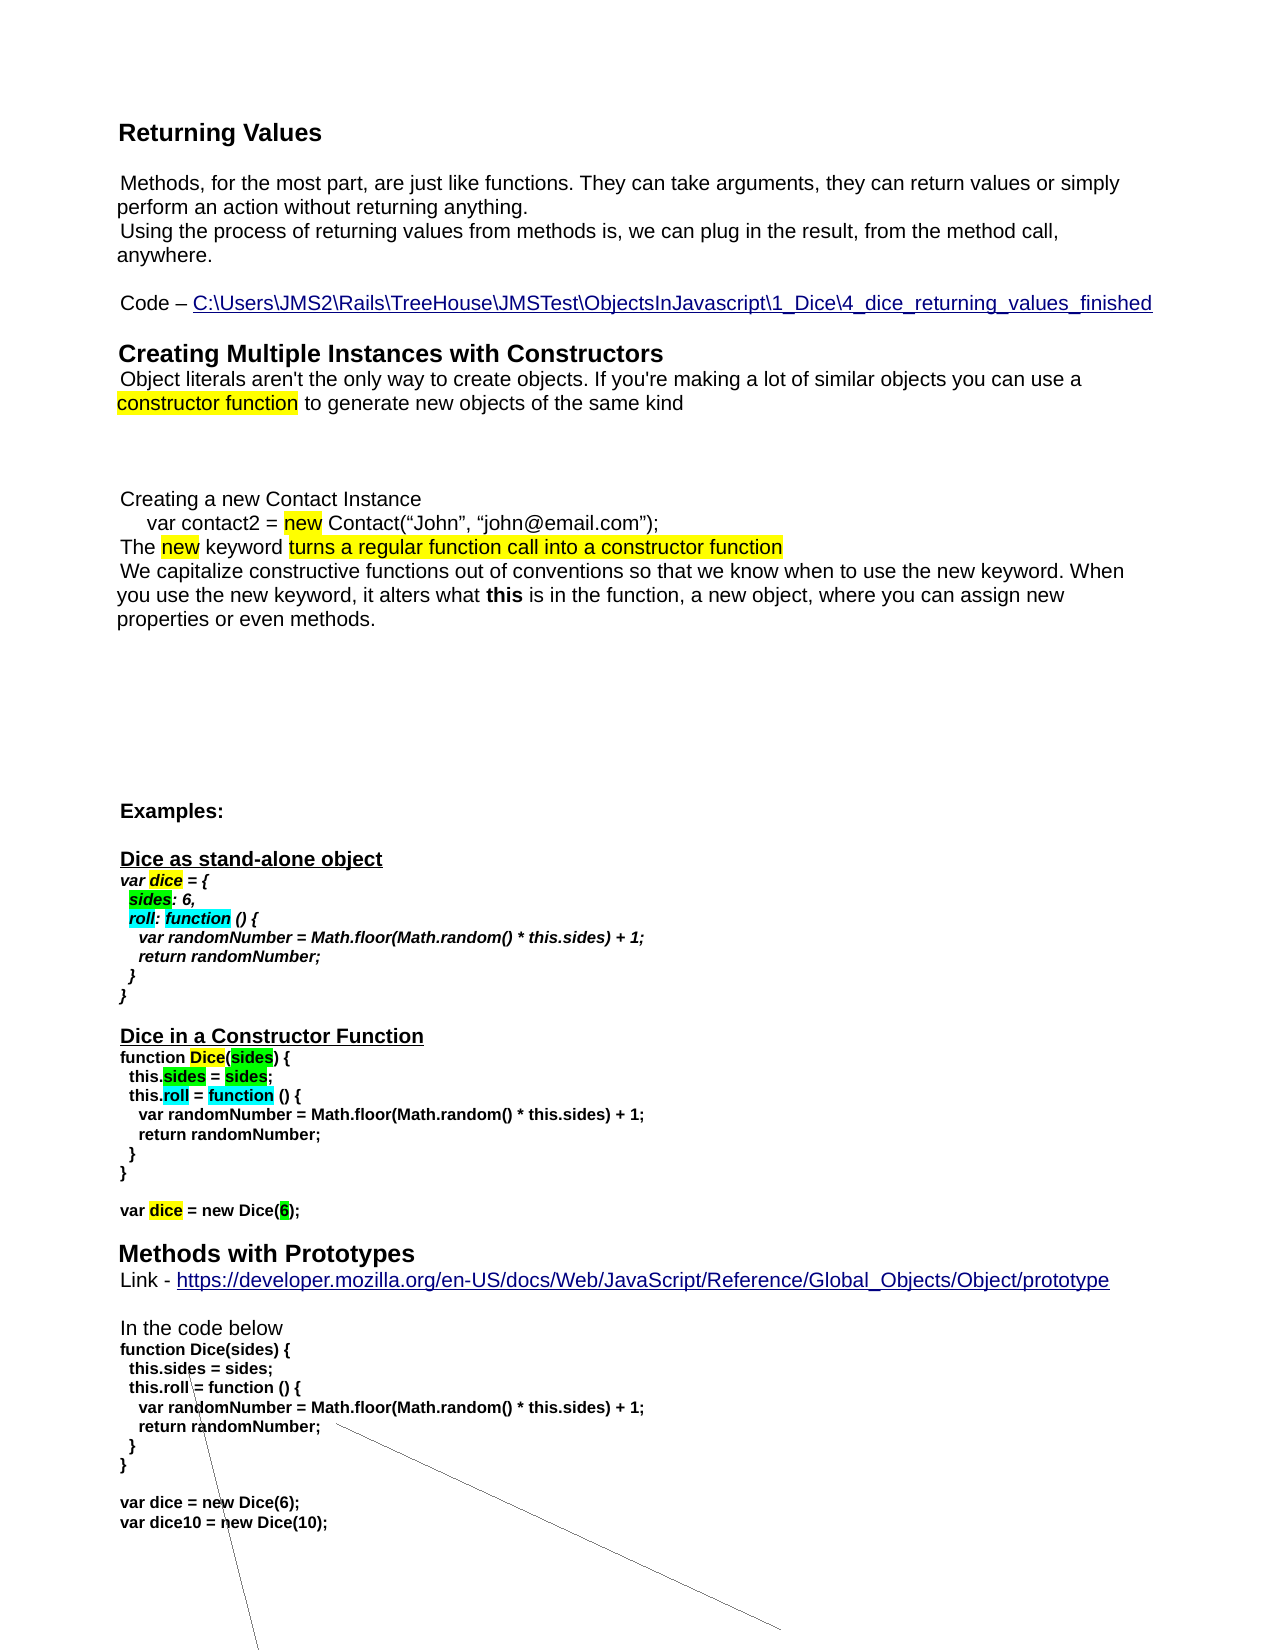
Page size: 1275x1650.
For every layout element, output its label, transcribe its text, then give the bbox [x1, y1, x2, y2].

text Creating a new Contact Instance [117, 487, 1157, 511]
text function Dice(sides) { [117, 1048, 1157, 1067]
text sides: 6, [117, 889, 1157, 909]
text var dice = new Dice(6); [117, 1493, 1157, 1512]
text Dice as stand-alone object [117, 846, 1157, 870]
text } [117, 1436, 1157, 1455]
text var randomNumber = Math.floor(Math.random() * this.sides) + 1; [117, 928, 1157, 947]
text this.sides = sides; [117, 1359, 1157, 1378]
text } [117, 1143, 1157, 1163]
text We capitalize constructive functions out of conventions so that we know when to use the new keyword. When you use the new keyword, it alters what this is in the function, a new object, where you can assign new properties or even methods. [117, 559, 1157, 631]
text return randomNumber; [117, 947, 1157, 966]
text The new keyword turns a regular function call into a constructor function [117, 535, 1157, 559]
text return randomNumber; [117, 1124, 1157, 1143]
text var dice = new Dice(6); [117, 1201, 1157, 1220]
subtitle Methods with Prototypes [118, 1239, 1157, 1268]
text return randomNumber; [117, 1417, 1157, 1436]
text Using the process of returning values from methods is, we can plug in the result, from the method call, anywhere. [117, 219, 1157, 267]
text roll: function () { [117, 909, 1157, 928]
text var dice = { [117, 870, 1157, 889]
text } [117, 1163, 1157, 1182]
subtitle Creating Multiple Instances with Constructors [118, 338, 1157, 367]
text } [117, 985, 1157, 1004]
text } [117, 966, 1157, 985]
text Link - https://developer.mozilla.org/en-US/docs/Web/JavaScript/Reference/Global_Objects/Object/prototype [117, 1268, 1157, 1292]
subtitle Returning Values [118, 118, 1157, 147]
text Object literals aren't the only way to create objects. If you're making a lot of similar objects you can use a constructor function to generate new objects of the same kind [117, 367, 1157, 415]
text var randomNumber = Math.floor(Math.random() * this.sides) + 1; [117, 1105, 1157, 1124]
text this.roll = function () { [117, 1086, 1157, 1105]
text this.roll = function () { [117, 1378, 1157, 1397]
text In the code below [117, 1316, 1157, 1340]
text Methods, for the most part, are just like functions. They can take arguments, they can return values or simply perform an action without returning anything. [117, 171, 1157, 219]
text function Dice(sides) { [117, 1340, 1157, 1359]
text Code – C:\Users\JMS2\Rails\TreeHouse\JMSTest\ObjectsInJavascript\1_Dice\4_dice_returning_values_finished [117, 291, 1157, 314]
text } [117, 1455, 1157, 1474]
text this.sides = sides; [117, 1067, 1157, 1086]
text var contact2 = new Contact(“John”, “john@email.com”); [117, 511, 1157, 535]
text var dice10 = new Dice(10); [117, 1512, 1157, 1532]
text var randomNumber = Math.floor(Math.random() * this.sides) + 1; [117, 1397, 1157, 1417]
text Dice in a Constructor Function [117, 1024, 1157, 1048]
text Examples: [117, 798, 1157, 822]
